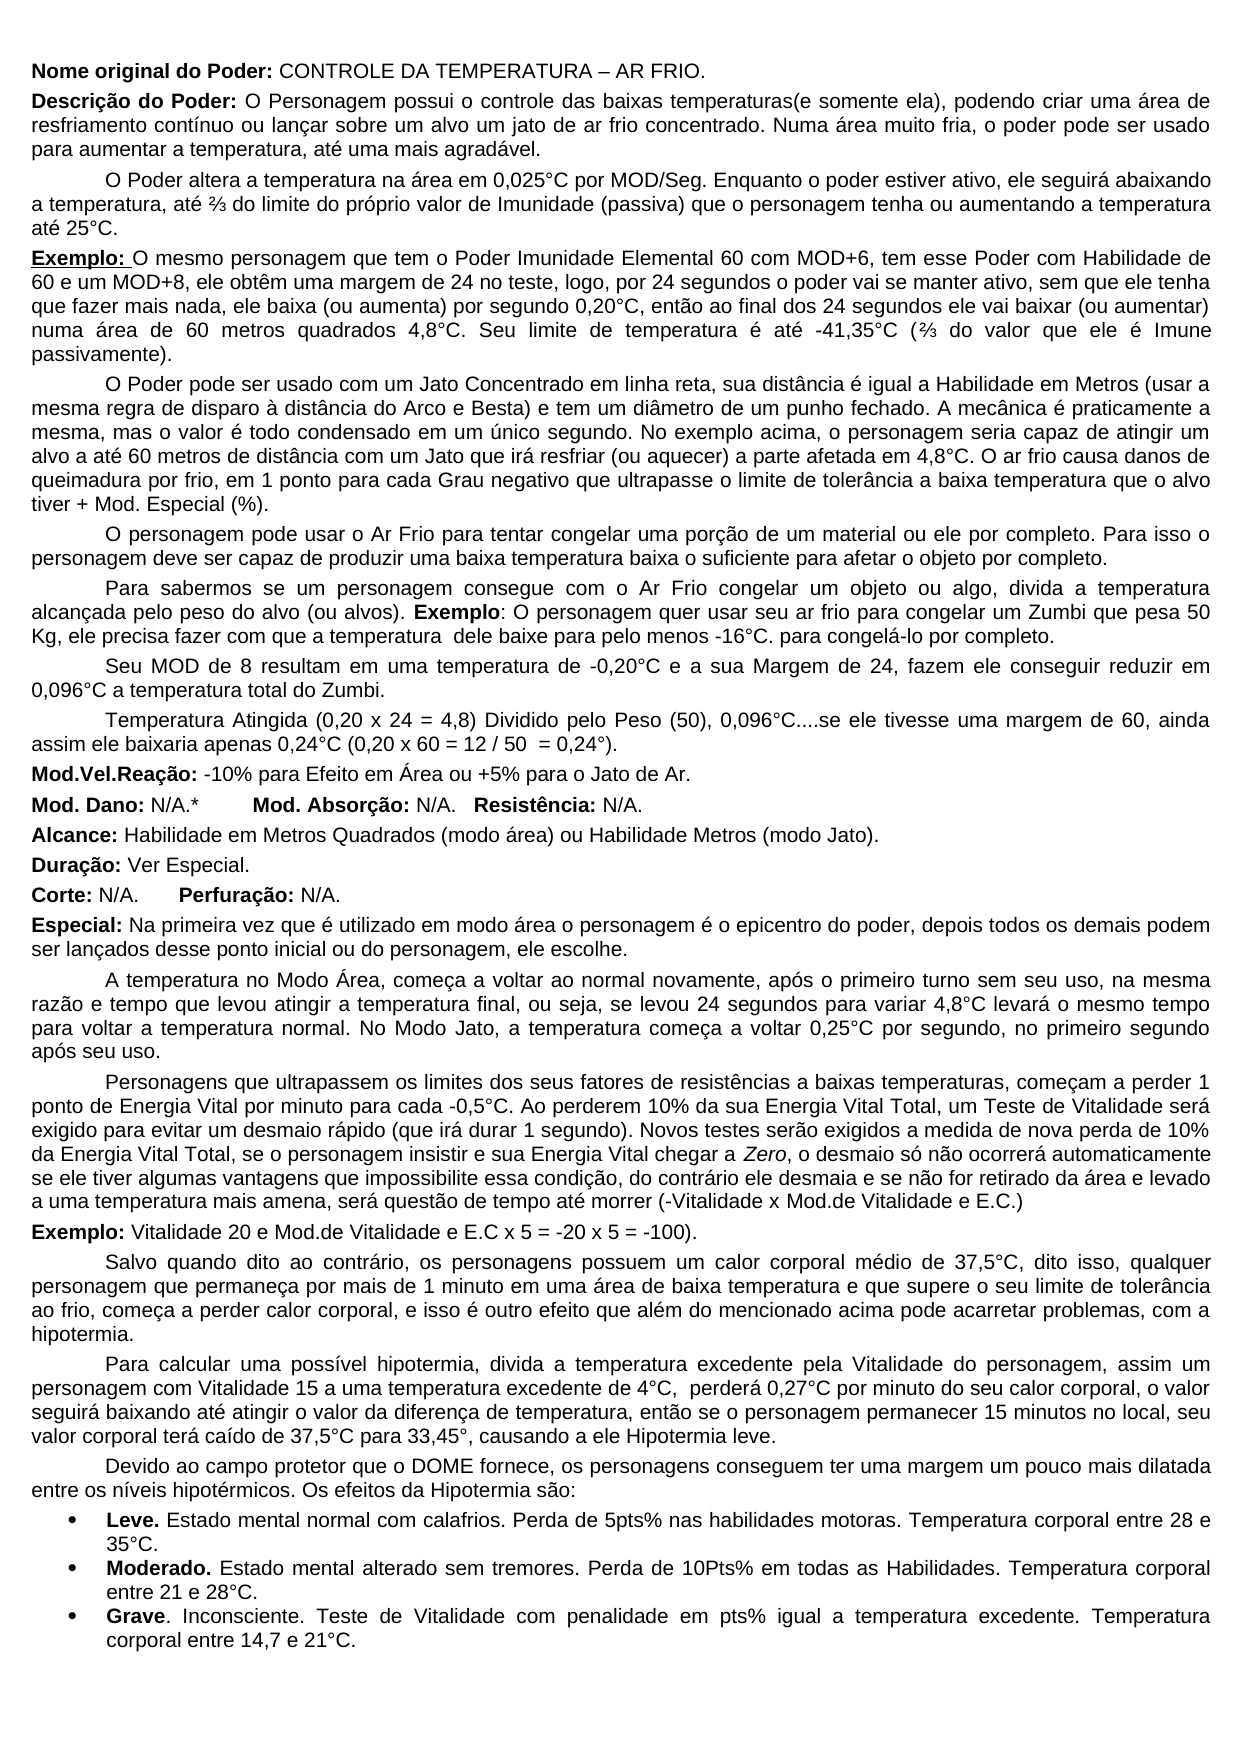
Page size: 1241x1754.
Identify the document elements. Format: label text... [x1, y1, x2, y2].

list Leve. Estado mental normal com calafrios. Perda de 5pts% nas habilidades motoras. Temperatura corporal entre 28 e 35°C. [69, 1508, 1212, 1556]
text O personagem pode usar o Ar Frio para tentar congelar uma porção de um material ou ele por completo. Para isso o personagem deve ser capaz de produzir uma baixa temperatura baixa o suficiente para afetar o objeto por completo. [31, 522, 1212, 569]
text O Poder altera a temperatura na área em 0,025°C por MOD/Seg. Enquanto o poder estiver ativo, ele seguirá abaixando a temperatura, até ⅔ do limite do próprio valor de Imunidade (passiva) que o personagem tenha ou aumentando a temperatura até 25°C. [31, 167, 1212, 239]
text Corte: N/A. Perfuração: N/A. [31, 883, 1212, 907]
text Para sabermos se um personagem consegue com o Ar Frio congelar um objeto ou algo, divida a temperatura alcançada pelo peso do alvo (ou alvos). Exemplo: O personagem quer usar seu ar frio para congelar um Zumbi que pesa 50 Kg, ele precisa fazer com que a temperatura dele baixe para pelo menos -16°C. para congelá-lo por completo. [31, 576, 1212, 648]
text Mod.Vel.Reação: -10% para Efeito em Área ou +5% para o Jato de Ar. [31, 762, 1212, 786]
text Temperatura Atingida (0,20 x 24 = 4,8) Dividido pelo Peso (50), 0,096°C....se ele tivesse uma margem de 60, ainda assim ele baixaria apenas 0,24°C (0,20 x 60 = 12 / 50 = 0,24°). [31, 708, 1212, 756]
text Descrição do Poder: O Personagem possui o controle das baixas temperaturas(e somente ela), podendo criar uma área de resfriamento contínuo ou lançar sobre um alvo um jato de ar frio concentrado. Numa área muito fria, o poder pode ser usado para aumentar a temperatura, até uma mais agradável. [31, 89, 1212, 161]
text Devido ao campo protetor que o DOME fornece, os personagens conseguem ter uma margem um pouco mais dilatada entre os níveis hipotérmicos. Os efeitos da Hipotermia são: [31, 1454, 1212, 1502]
list Moderado. Estado mental alterado sem tremores. Perda de 10Pts% em todas as Habilidades. Temperatura corporal entre 21 e 28°C. [69, 1556, 1212, 1604]
text A temperatura no Modo Área, começa a voltar ao normal novamente, após o primeiro turno sem seu uso, na mesma razão e tempo que levou atingir a temperatura final, ou seja, se levou 24 segundos para variar 4,8°C levará o mesmo tempo para voltar a temperatura normal. No Modo Jato, a temperatura começa a voltar 0,25°C por segundo, no primeiro segundo após seu uso. [31, 967, 1212, 1063]
text Duração: Ver Especial. [31, 853, 1212, 877]
text Especial: Na primeira vez que é utilizado em modo área o personagem é o epicentro do poder, depois todos os demais podem ser lançados desse ponto inicial ou do personagem, ele escolhe. [31, 913, 1212, 961]
text Nome original do Poder: CONTROLE DA TEMPERATURA – AR FRIO. [31, 59, 1212, 83]
text Alcance: Habilidade em Metros Quadrados (modo área) ou Habilidade Metros (modo Jato). [31, 823, 1212, 847]
list Grave. Inconsciente. Teste de Vitalidade com penalidade em pts% igual a temperatura excedente. Temperatura corporal entre 14,7 e 21°C. [69, 1604, 1212, 1652]
text Exemplo: Vitalidade 20 e Mod.de Vitalidade e E.C x 5 = -20 x 5 = -100). [31, 1219, 1212, 1243]
text Personagens que ultrapassem os limites dos seus fatores de resistências a baixas temperaturas, começam a perder 1 ponto de Energia Vital por minuto para cada -0,5°C. Ao perderem 10% da sua Energia Vital Total, um Teste de Vitalidade será exigido para evitar um desmaio rápido (que irá durar 1 segundo). Novos testes serão exigidos a medida de nova perda de 10% da Energia Vital Total, se o personagem insistir e sua Energia Vital chegar a Zero, o desmaio só não ocorrerá automaticamente se ele tiver algumas vantagens que impossibilite essa condição, do contrário ele desmaia e se não for retirado da área e levado a uma temperatura mais amena, será questão de tempo até morrer (-Vitalidade x Mod.de Vitalidade e E.C.) [31, 1069, 1212, 1213]
text Exemplo: O mesmo personagem que tem o Poder Imunidade Elemental 60 com MOD+6, tem esse Poder com Habilidade de 60 e um MOD+8, ele obtêm uma margem de 24 no teste, logo, por 24 segundos o poder vai se manter ativo, sem que ele tenha que fazer mais nada, ele baixa (ou aumenta) por segundo 0,20°C, então ao final dos 24 segundos ele vai baixar (ou aumentar) numa área de 60 metros quadrados 4,8°C. Seu limite de temperatura é até -41,35°C (⅔ do valor que ele é Imune passivamente). [31, 246, 1212, 365]
text O Poder pode ser usado com um Jato Concentrado em linha reta, sua distância é igual a Habilidade em Metros (usar a mesma regra de disparo à distância do Arco e Besta) e tem um diâmetro de um punho fechado. A mecânica é praticamente a mesma, mas o valor é todo condensado em um único segundo. No exemplo acima, o personagem seria capaz de atingir um alvo a até 60 metros de distância com um Jato que irá resfriar (ou aquecer) a parte afetada em 4,8°C. O ar frio causa danos de queimadura por frio, em 1 ponto para cada Grau negativo que ultrapasse o limite de tolerância a baixa temperatura que o alvo tiver + Mod. Especial (%). [31, 372, 1212, 515]
text Mod. Dano: N/A.* Mod. Absorção: N/A. Resistência: N/A. [31, 792, 1212, 816]
text Para calcular uma possível hipotermia, divida a temperatura excedente pela Vitalidade do personagem, assim um personagem com Vitalidade 15 a uma temperatura excedente de 4°C, perderá 0,27°C por minuto do seu calor corporal, o valor seguirá baixando até atingir o valor da diferença de temperatura, então se o personagem permanecer 15 minutos no local, seu valor corporal terá caído de 37,5°C para 33,45°, causando a ele Hipotermia leve. [31, 1352, 1212, 1448]
text Seu MOD de 8 resultam em uma temperatura de -0,20°C e a sua Margem de 24, fazem ele conseguir reduzir em 0,096°C a temperatura total do Zumbi. [31, 654, 1212, 702]
text Salvo quando dito ao contrário, os personagens possuem um calor corporal médio de 37,5°C, dito isso, qualquer personagem que permaneça por mais de 1 minuto em uma área de baixa temperatura e que supere o seu limite de tolerância ao frio, começa a perder calor corporal, e isso é outro efeito que além do mencionado acima pode acarretar problemas, com a hipotermia. [31, 1250, 1212, 1346]
